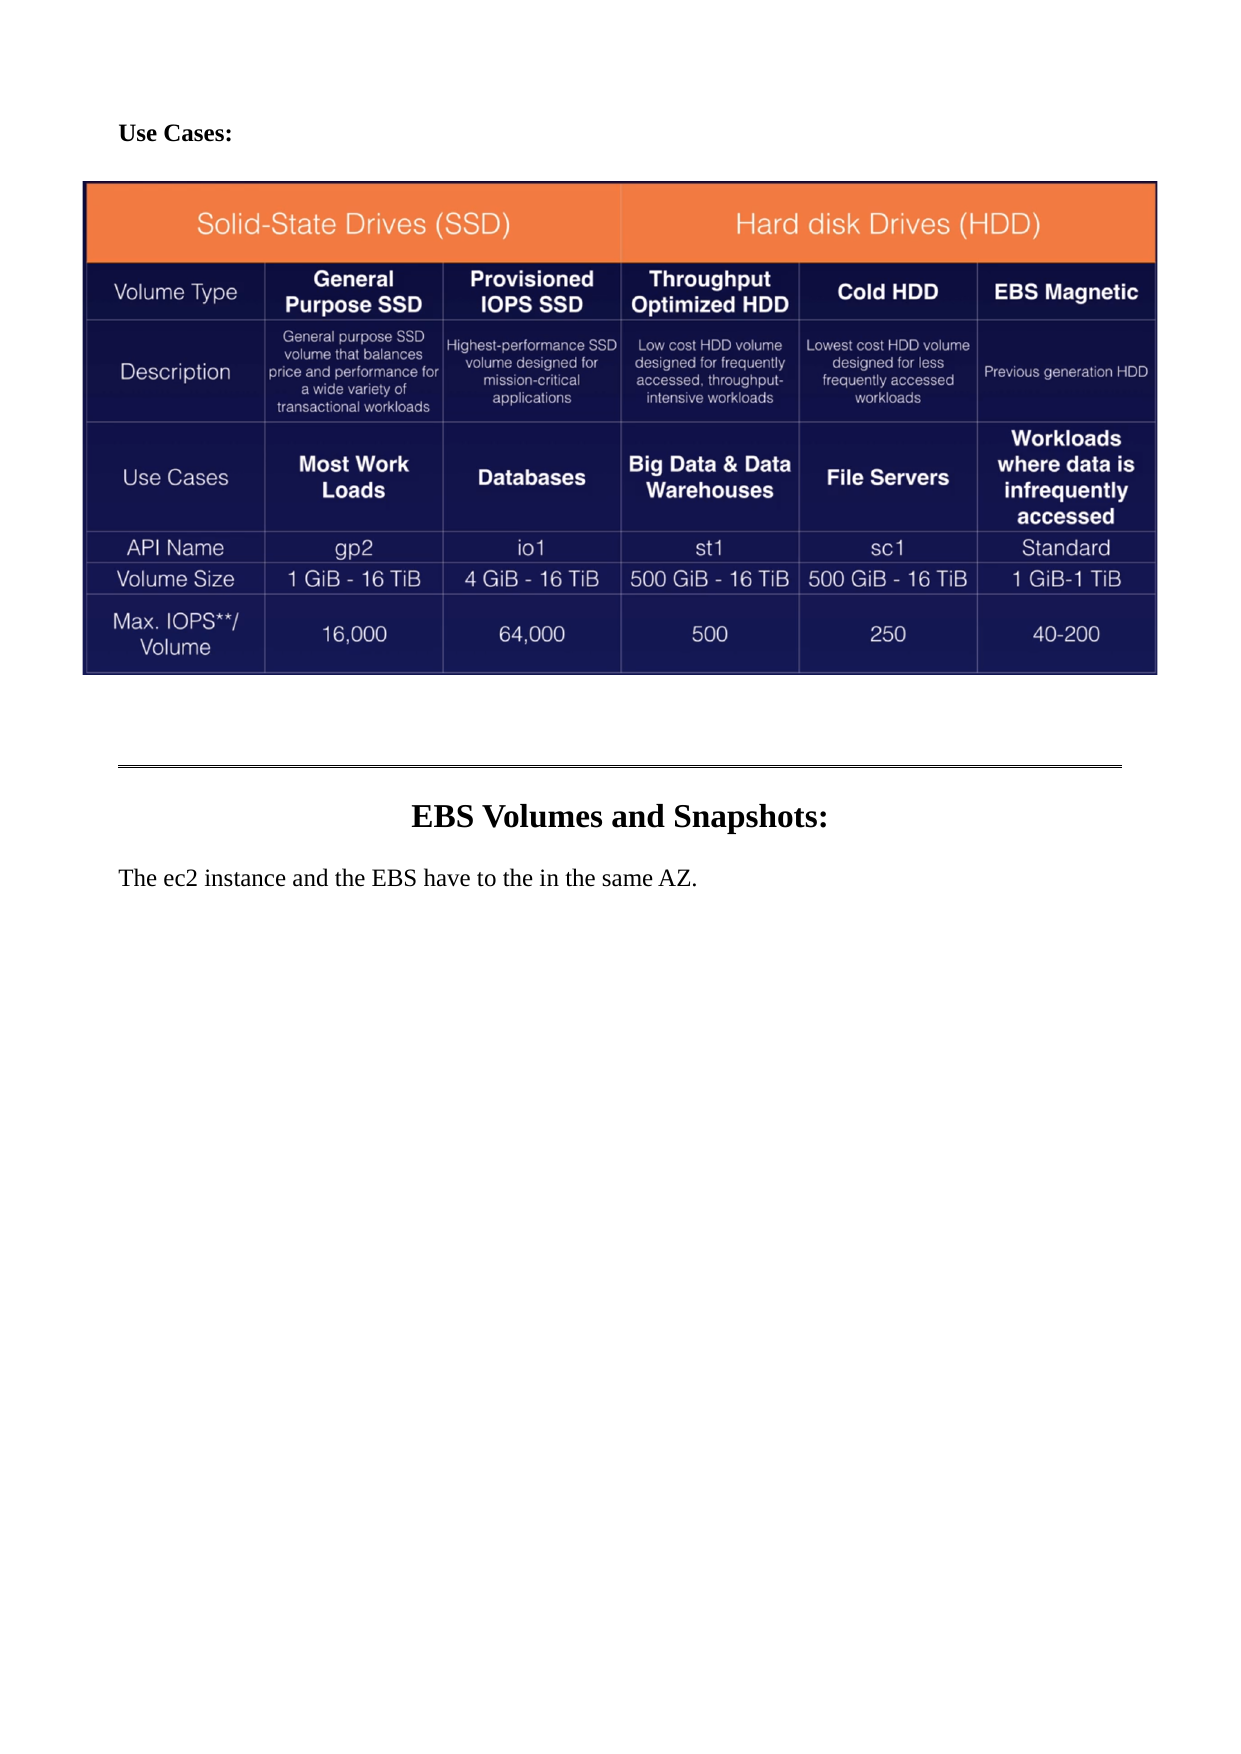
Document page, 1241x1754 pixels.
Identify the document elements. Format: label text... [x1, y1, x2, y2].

text Use Cases: [118, 118, 1122, 147]
text EBS Volumes and Snapshots: [118, 796, 1122, 834]
text The ec2 instance and the EBS have to the in the same AZ. [118, 863, 1122, 892]
picture [82, 181, 1158, 675]
